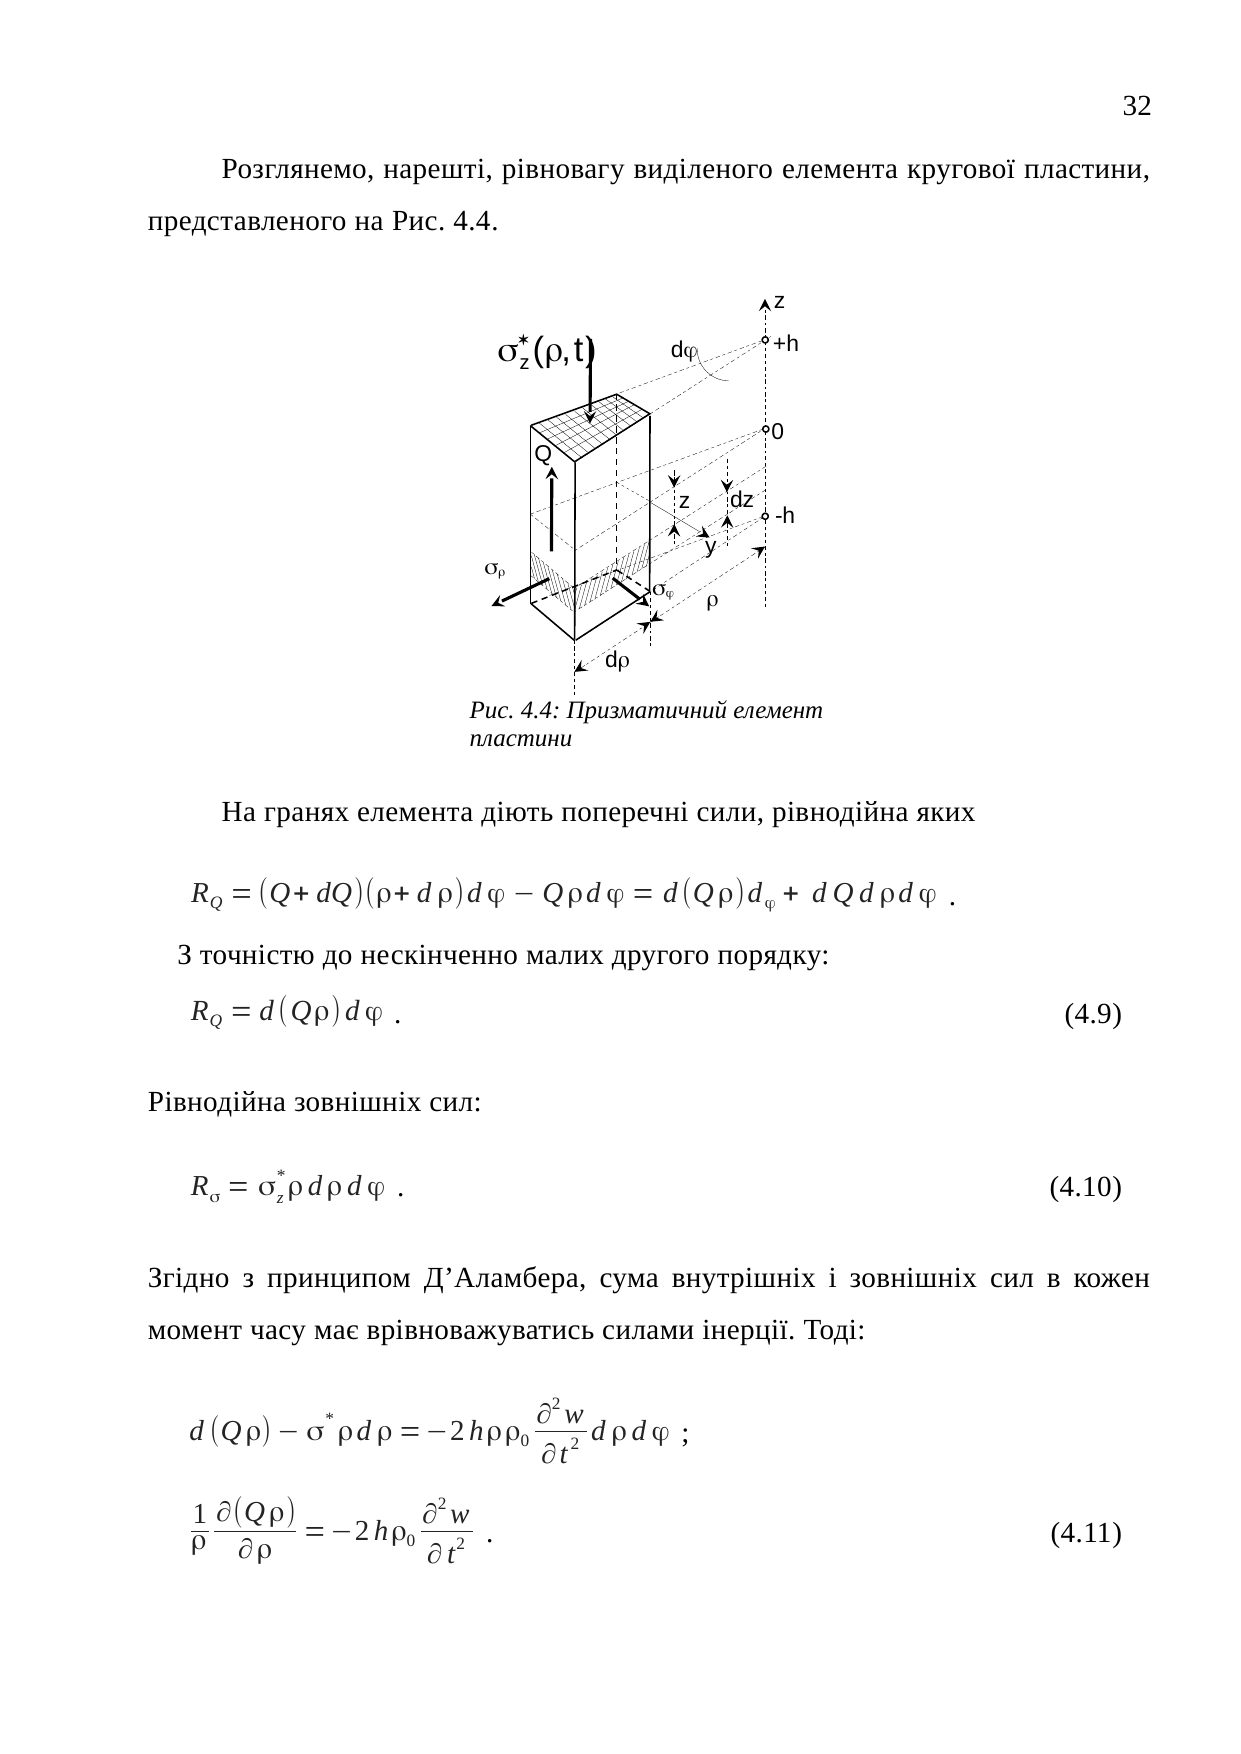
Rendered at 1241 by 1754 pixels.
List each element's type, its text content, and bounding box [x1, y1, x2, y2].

text . (4.10) [148, 1137, 1152, 1236]
text Рис. 4.4: Призматичний елемент пластини [469, 292, 830, 752]
text Згідно з принципом Д’Аламбера, сума внутрішніх і зовнішніх сил в кожен момент часу має врівноважуватись силами інерції. Тоді: [148, 1260, 1152, 1345]
text З точністю до нескінченно малих другого порядку: [148, 907, 1152, 964]
text Рівнодійна зовнішніх сил: [148, 1084, 1152, 1118]
text . (4.9) [148, 964, 1152, 1061]
text ; [148, 1365, 1152, 1464]
text Розглянемо, нарешті, рівновагу виділеного елемента кругової пластини, представленого на Рис. 4.4. [148, 152, 1152, 237]
text . [148, 847, 1152, 907]
text . (4.11) [148, 1464, 1152, 1599]
text На гранях елемента діють поперечні сили, рівнодійна яких [148, 256, 1152, 828]
